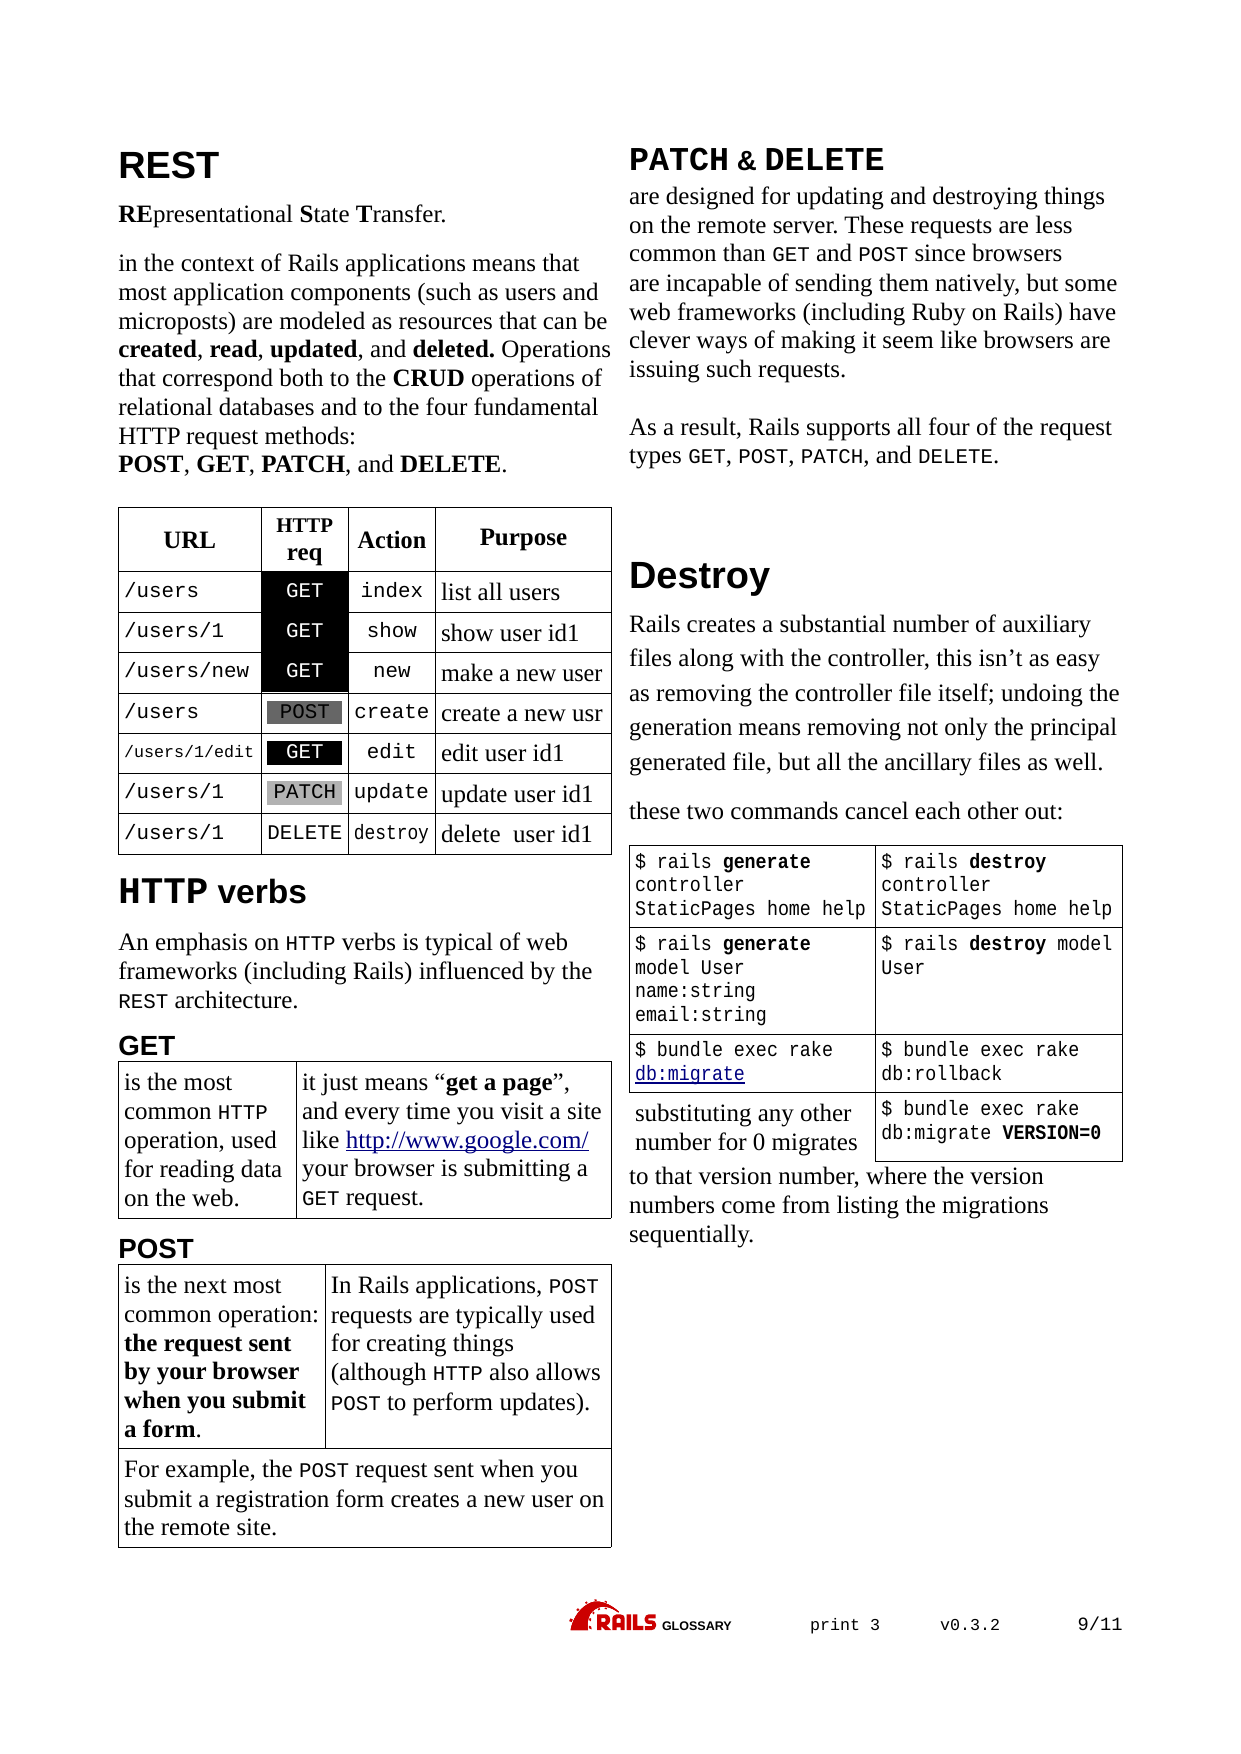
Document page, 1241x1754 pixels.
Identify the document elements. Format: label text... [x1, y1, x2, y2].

text to that version number, where the version numbers come from listing the migrations sequentially. [629, 1161, 1122, 1248]
table_cell new [349, 653, 435, 692]
subtitle POST [118, 1232, 611, 1264]
table_cell show user id1 [436, 613, 611, 652]
table_cell /users/1/edit [119, 734, 261, 773]
subtitle PATCH & DELETE [629, 143, 1122, 181]
table_header is the most common HTTP operation, used for reading data on the web. [119, 1062, 296, 1217]
table_header $ rails destroy controller StaticPages home help [876, 846, 1122, 927]
table_header Purpose [436, 508, 611, 571]
table_cell substituting any other number for 0 migrates [629, 1093, 875, 1161]
table_cell update [349, 774, 435, 813]
table_cell /users/1 [119, 814, 261, 854]
table_cell destroy [349, 814, 435, 854]
table_header Action [349, 508, 435, 571]
text POST, GET, PATCH, and DELETE. [118, 449, 611, 478]
table_cell $ bundle exec rake db:migrate VERSION=0 [876, 1093, 1122, 1161]
text are designed for updating and destroying things on the remote server. These requests are less common than GET and POST since browsers [629, 181, 1122, 268]
table_cell DELETE [262, 814, 348, 854]
table_cell show [349, 613, 435, 652]
table_cell GET [262, 734, 348, 773]
table_cell For example, the POST request sent when you submit a registration form creates a new user on the remote site. [119, 1449, 611, 1547]
table_cell $ bundle exec rake db:rollback [876, 1035, 1122, 1092]
table_cell $ rails destroy model User [876, 928, 1122, 1033]
subtitle REST [118, 143, 611, 187]
table_cell $ bundle exec rake db:migrate [630, 1035, 875, 1092]
table_cell delete user id1 [436, 814, 611, 854]
table_cell GET [262, 572, 348, 612]
table_cell /users [119, 572, 261, 612]
subtitle HTTP verbs [118, 871, 611, 914]
table_header $ rails generate controller StaticPages home help [630, 846, 875, 927]
table_cell $ rails generate model User name:string email:string [630, 928, 875, 1033]
table_header it just means “get a page”, and every time you visit a site like http://www.google.com/ your browser is submitting a GET request. [297, 1062, 611, 1217]
table_cell edit [349, 734, 435, 773]
text An emphasis on HTTP verbs is typical of web frameworks (including Rails) influenced by the REST architecture. [118, 927, 611, 1015]
table_cell /users/1 [119, 613, 261, 652]
text these two commands cancel each other out: [629, 796, 1122, 824]
table_cell list all users [436, 572, 611, 612]
table_cell PATCH [262, 774, 348, 813]
table_header is the next most common operation: the request sent by your browser when you submit a form. [119, 1265, 325, 1448]
table_cell create a new usr [436, 694, 611, 733]
table_cell /users/1 [119, 774, 261, 813]
table_cell GET [262, 613, 348, 652]
table_cell POST [262, 694, 348, 733]
subtitle GET [118, 1029, 611, 1061]
table_cell /users/new [119, 653, 261, 692]
table_header URL [119, 508, 261, 571]
table_cell GET [262, 653, 348, 692]
table_cell create [349, 694, 435, 733]
table_header HTTP req [262, 508, 348, 571]
table_cell index [349, 572, 435, 612]
text in the context of Rails applications means that most application components (such as users and microposts) are modeled as resources that can be created, read, updated, and deleted. Operations that correspond both to the CRUD operations of relational databases and to the four fundamental HTTP request methods: [118, 248, 611, 449]
text As a result, Rails supports all four of the request types GET, POST, PATCH, and DELETE. [629, 412, 1122, 470]
text REpresentational State Transfer. [118, 199, 611, 228]
table_header In Rails applications, POST requests are typically used for creating things (although HTTP also allows POST to perform updates). [326, 1265, 611, 1448]
table_cell make a new user [436, 653, 611, 692]
text Rails creates a substantial number of auxiliary files along with the controller, this isn’t as easy as removing the controller file itself; undoing the generation means removing not only the principal generated file, but all the ancillary files as well. [629, 609, 1122, 775]
table_cell /users [119, 694, 261, 733]
text are incapable of sending them natively, but some web frameworks (including Ruby on Rails) have clever ways of making it seem like browsers are issuing such requests. [629, 268, 1122, 383]
table_cell update user id1 [436, 774, 611, 813]
subtitle Destroy [629, 553, 1122, 596]
table_cell edit user id1 [436, 734, 611, 773]
